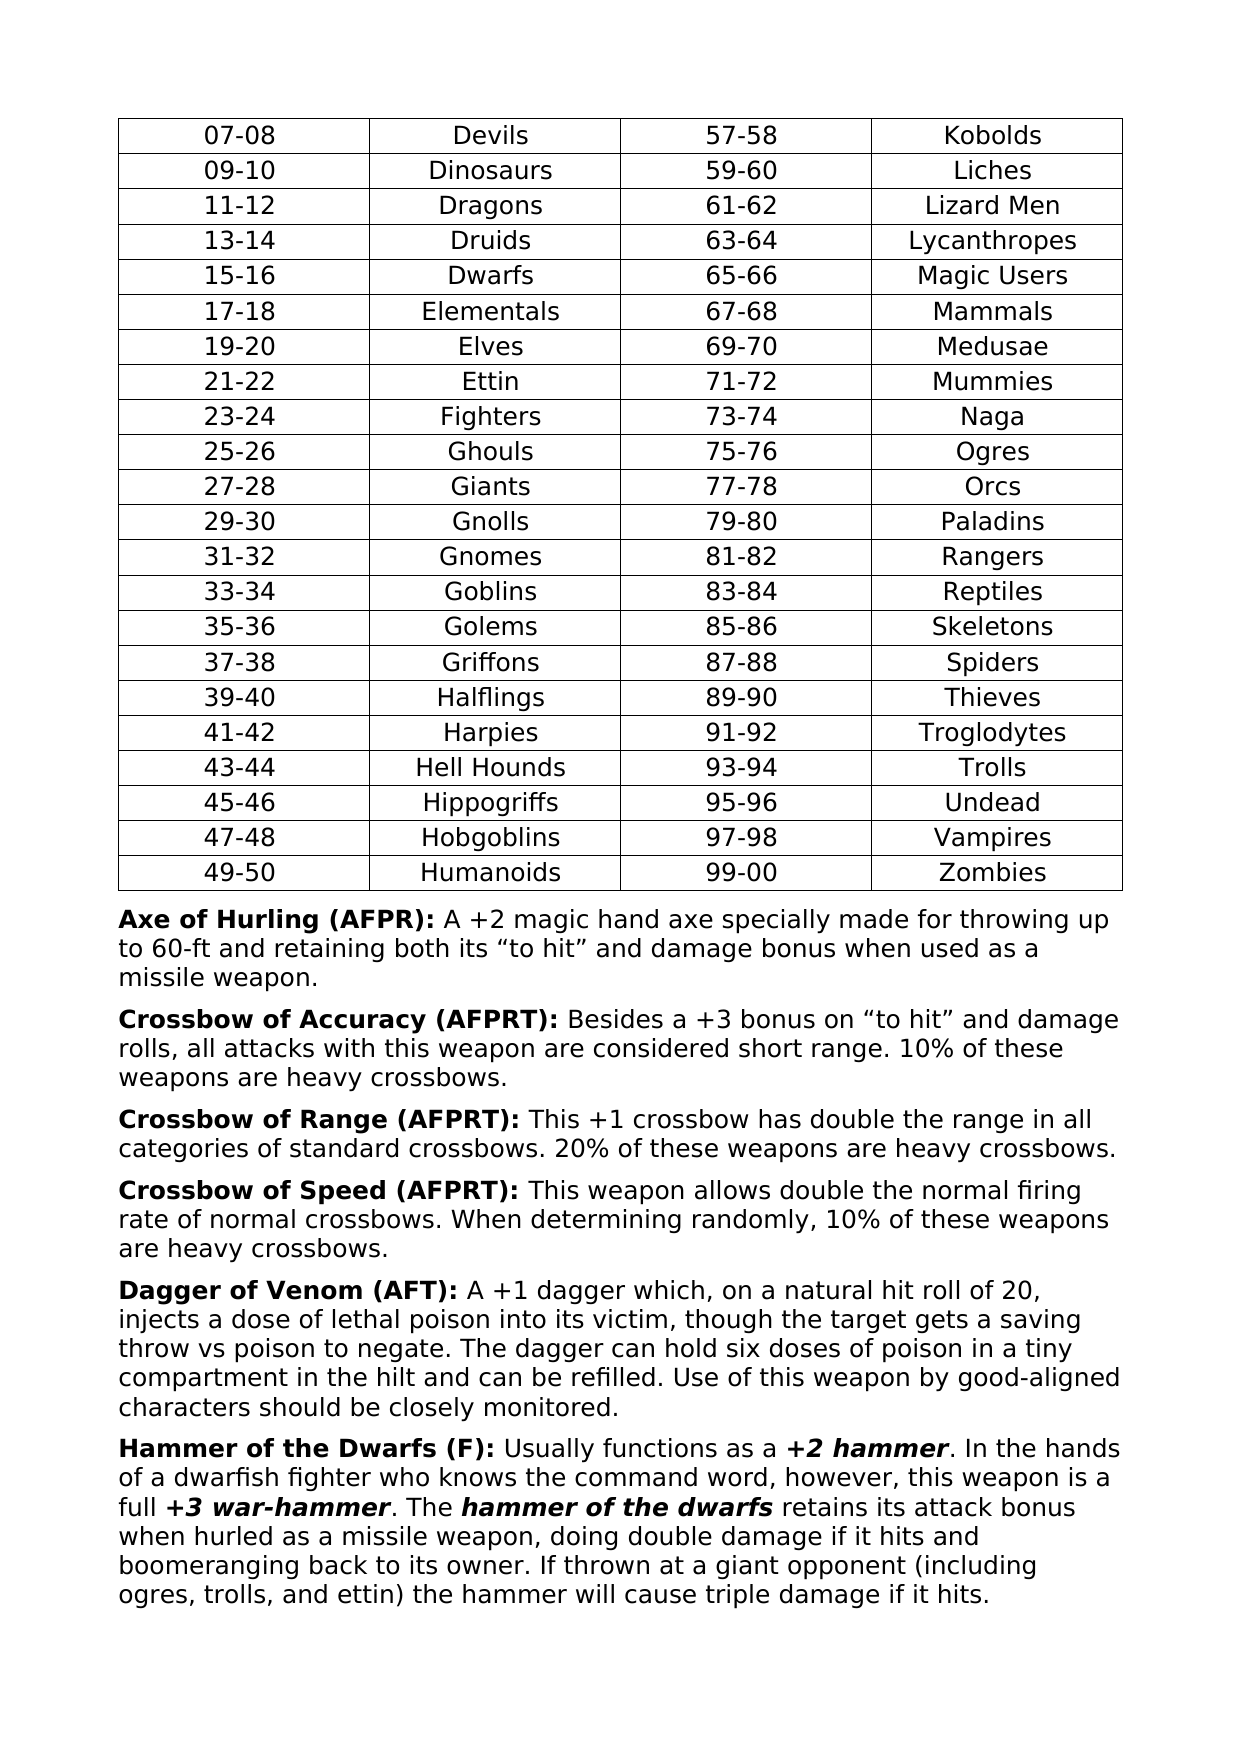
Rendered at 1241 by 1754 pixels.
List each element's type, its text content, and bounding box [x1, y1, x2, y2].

table_cell 07-08 [119, 119, 369, 153]
table_cell 41-42 [119, 716, 369, 750]
table_cell 93-94 [621, 751, 871, 785]
table_cell 75-76 [621, 435, 871, 469]
table_cell 61-62 [621, 189, 871, 223]
table_cell Spiders [872, 646, 1122, 680]
table_cell Elves [370, 330, 620, 364]
text Crossbow of Accuracy (AFPRT): Besides a +3 bonus on “to hit” and damage rolls, all attacks with this weapon are considered short range. 10% of these weapons are heavy crossbows. [118, 1005, 1122, 1093]
table_cell Zombies [872, 856, 1122, 890]
table_cell Undead [872, 786, 1122, 820]
table_cell Lycanthropes [872, 225, 1122, 258]
table_cell Halflings [370, 681, 620, 715]
table_cell 47-48 [119, 821, 369, 855]
table_cell 97-98 [621, 821, 871, 855]
table_cell 19-20 [119, 330, 369, 364]
table_cell 45-46 [119, 786, 369, 820]
table_cell 43-44 [119, 751, 369, 785]
table_cell 59-60 [621, 154, 871, 188]
table_cell Fighters [370, 400, 620, 434]
table_cell Medusae [872, 330, 1122, 364]
table_cell 63-64 [621, 225, 871, 258]
table_cell Skeletons [872, 611, 1122, 645]
table_cell 35-36 [119, 611, 369, 645]
table_cell Troglodytes [872, 716, 1122, 750]
table_cell Orcs [872, 470, 1122, 504]
table_cell Elementals [370, 295, 620, 329]
table_cell Mummies [872, 365, 1122, 399]
table_cell 81-82 [621, 540, 871, 574]
table_cell Thieves [872, 681, 1122, 715]
table_cell 49-50 [119, 856, 369, 890]
table_cell Gnolls [370, 505, 620, 539]
table_cell Griffons [370, 646, 620, 680]
table_cell 85-86 [621, 611, 871, 645]
table_cell 27-28 [119, 470, 369, 504]
table_cell 77-78 [621, 470, 871, 504]
text Dagger of Venom (AFT): A +1 dagger which, on a natural hit roll of 20, injects a dose of lethal poison into its victim, though the target gets a saving throw vs poison to negate. The dagger can hold six doses of poison in a tiny compartment in the hilt and can be refilled. Use of this weapon by good-aligned characters should be closely monitored. [118, 1276, 1122, 1422]
table_cell 23-24 [119, 400, 369, 434]
table_cell 37-38 [119, 646, 369, 680]
table_cell Gnomes [370, 540, 620, 574]
table_cell 99-00 [621, 856, 871, 890]
table_cell 95-96 [621, 786, 871, 820]
table_cell Paladins [872, 505, 1122, 539]
text Crossbow of Speed (AFPRT): This weapon allows double the normal firing rate of normal crossbows. When determining randomly, 10% of these weapons are heavy crossbows. [118, 1176, 1122, 1264]
table_cell 17-18 [119, 295, 369, 329]
table_cell Trolls [872, 751, 1122, 785]
table_cell Druids [370, 225, 620, 258]
text Axe of Hurling (AFPR): A +2 magic hand axe specially made for throwing up to 60-ft and retaining both its “to hit” and damage bonus when used as a missile weapon. [118, 905, 1122, 993]
table_cell Reptiles [872, 576, 1122, 609]
table_cell 87-88 [621, 646, 871, 680]
table_cell 89-90 [621, 681, 871, 715]
table_cell Giants [370, 470, 620, 504]
table_cell Ettin [370, 365, 620, 399]
table_cell 25-26 [119, 435, 369, 469]
table_cell Devils [370, 119, 620, 153]
text Hammer of the Dwarfs (F): Usually functions as a +2 hammer. In the hands of a dwarfish fighter who knows the command word, however, this weapon is a full +3 war-hammer. The hammer of the dwarfs retains its attack bonus when hurled as a missile weapon, doing double damage if it hits and boomeranging back to its owner. If thrown at a giant opponent (including ogres, trolls, and ettin) the hammer will cause triple damage if it hits. [118, 1434, 1122, 1609]
table_cell Dwarfs [370, 260, 620, 294]
table_cell Ghouls [370, 435, 620, 469]
table_cell 73-74 [621, 400, 871, 434]
table_cell Rangers [872, 540, 1122, 574]
table_cell 83-84 [621, 576, 871, 609]
table_cell 79-80 [621, 505, 871, 539]
table_cell Hobgoblins [370, 821, 620, 855]
table_cell 13-14 [119, 225, 369, 258]
table_cell 15-16 [119, 260, 369, 294]
table_cell 57-58 [621, 119, 871, 153]
table_cell Magic Users [872, 260, 1122, 294]
table_cell 09-10 [119, 154, 369, 188]
table_cell 69-70 [621, 330, 871, 364]
table_cell Hell Hounds [370, 751, 620, 785]
table_cell Goblins [370, 576, 620, 609]
table_cell 33-34 [119, 576, 369, 609]
table_cell Vampires [872, 821, 1122, 855]
table_cell 65-66 [621, 260, 871, 294]
table_cell Golems [370, 611, 620, 645]
table_cell Ogres [872, 435, 1122, 469]
table_cell Dinosaurs [370, 154, 620, 188]
table_cell 11-12 [119, 189, 369, 223]
table_cell Naga [872, 400, 1122, 434]
table_cell Harpies [370, 716, 620, 750]
table_cell 39-40 [119, 681, 369, 715]
table_cell Lizard Men [872, 189, 1122, 223]
table_cell Liches [872, 154, 1122, 188]
table_cell Mammals [872, 295, 1122, 329]
table_cell Kobolds [872, 119, 1122, 153]
table_cell 67-68 [621, 295, 871, 329]
table_cell 31-32 [119, 540, 369, 574]
table_cell Humanoids [370, 856, 620, 890]
table_cell 21-22 [119, 365, 369, 399]
table_cell 29-30 [119, 505, 369, 539]
text Crossbow of Range (AFPRT): This +1 crossbow has double the range in all categories of standard crossbows. 20% of these weapons are heavy crossbows. [118, 1105, 1122, 1164]
table_cell 91-92 [621, 716, 871, 750]
table_cell 71-72 [621, 365, 871, 399]
table_cell Hippogriffs [370, 786, 620, 820]
table_cell Dragons [370, 189, 620, 223]
